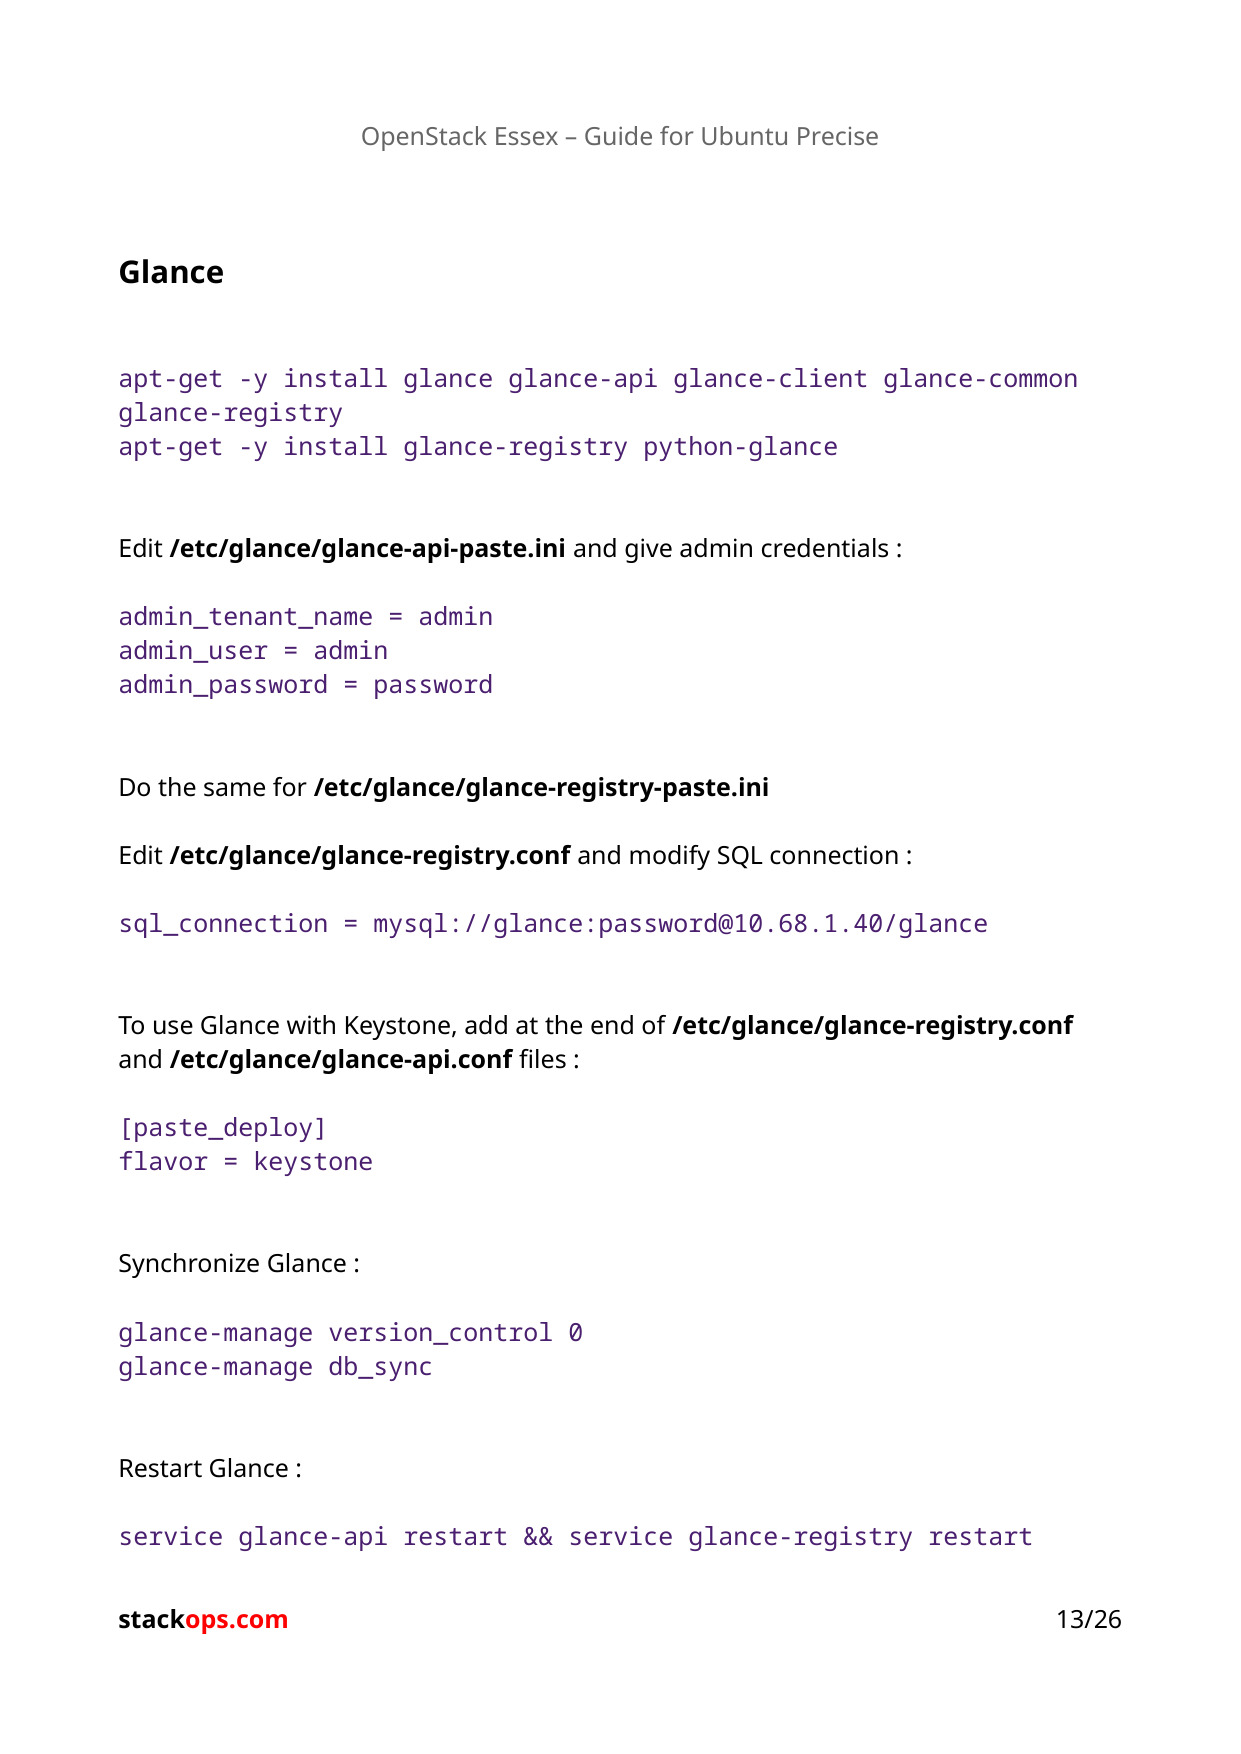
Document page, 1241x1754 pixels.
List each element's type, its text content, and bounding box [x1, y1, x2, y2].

text admin_tenant_name = admin [118, 599, 1122, 633]
text sql_connection = mysql://glance:password@10.68.1.40/glance [118, 906, 1122, 939]
text [paste_deploy] [118, 1110, 1122, 1144]
text service glance-api restart && service glance-registry restart [118, 1519, 1122, 1553]
text glance-manage db_sync [118, 1348, 1122, 1382]
text Edit /etc/glance/glance-registry.conf and modify SQL connection : [118, 837, 1122, 871]
text apt-get -y install glance glance-api glance-client glance-common glance-registry [118, 361, 1122, 429]
text Glance [118, 250, 1122, 292]
text Synchronize Glance : [118, 1246, 1122, 1280]
text Edit /etc/glance/glance-api-paste.ini and give admin credentials : [118, 531, 1122, 565]
text Restart Glance : [118, 1451, 1122, 1484]
text apt-get -y install glance-registry python-glance [118, 429, 1122, 463]
text To use Glance with Keystone, add at the end of /etc/glance/glance-registry.conf and /etc/glance/glance-api.conf files : [118, 1008, 1122, 1076]
text admin_user = admin [118, 633, 1122, 667]
text glance-manage version_control 0 [118, 1314, 1122, 1348]
text Do the same for /etc/glance/glance-registry-paste.ini [118, 769, 1122, 803]
text admin_password = password [118, 667, 1122, 701]
text flavor = keystone [118, 1144, 1122, 1178]
